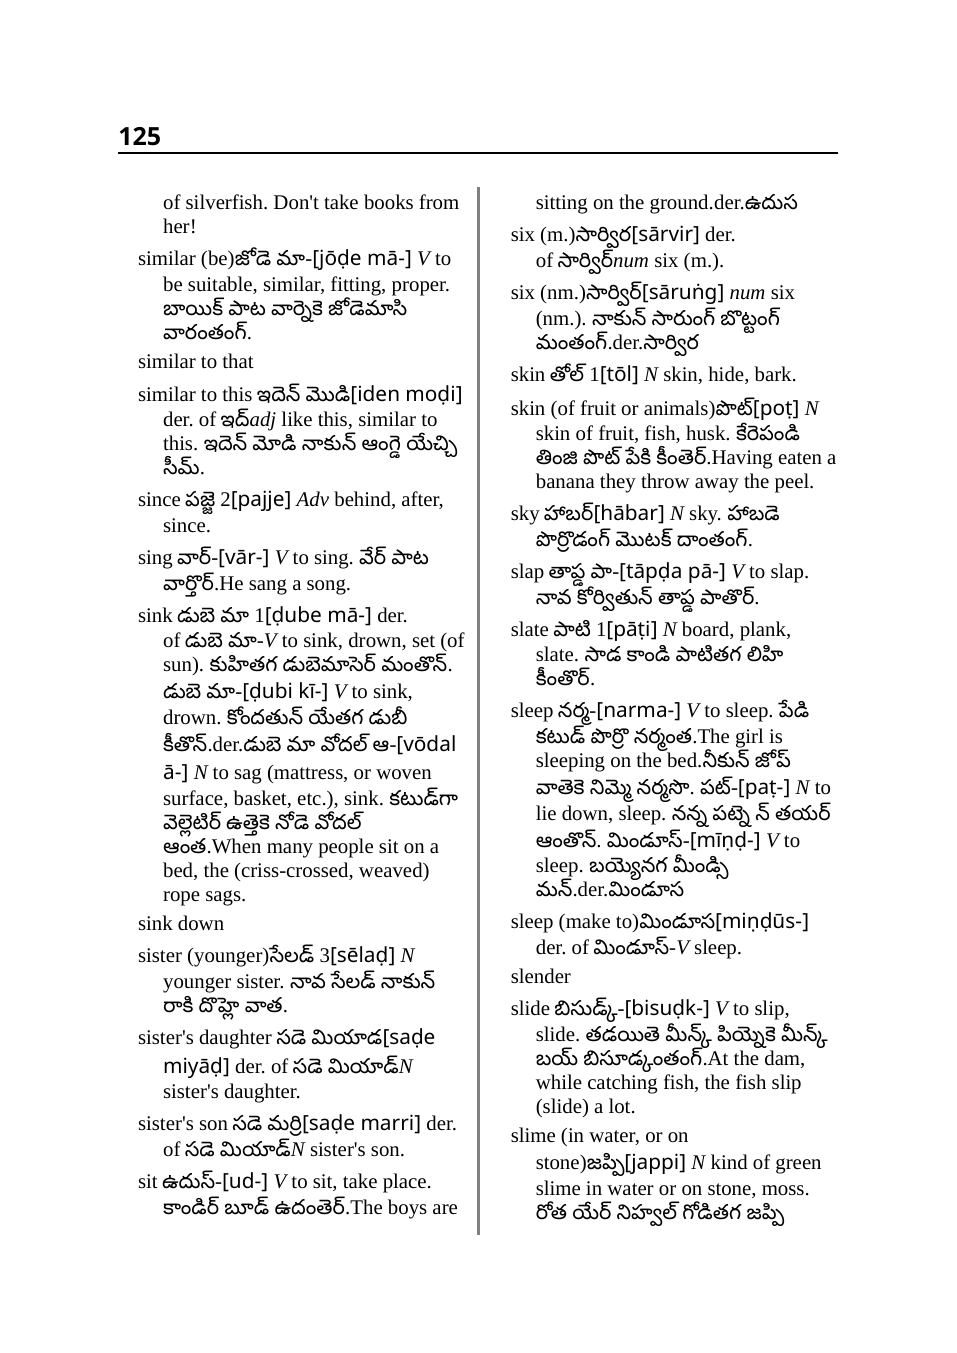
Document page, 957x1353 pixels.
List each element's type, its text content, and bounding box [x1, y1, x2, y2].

text sleepనర్మ-[narma-] V to sleep. పేడి కటుడ్ పొర్రొ నర్మంత.The girl is sleeping on the bed.నీకున్ జోప్ వాతెకె నిమ్మె నర్మసొ. పట్-[paṭ-] N to lie down, sleep. నన్న పట్నె న్ తయర్ ఆంతొన్. మిండూస్-[mīṇḍ-] V to sleep. బయ్యెనగ మీండ్సి మన్.der.మిండూస [492, 692, 837, 903]
text sinceపజ్జె 2[pajje] Adv behind, after, since. [119, 481, 465, 539]
text sitఉదుస్-[ud-] V to sit, take place. కాండిర్ బూడ్ ఉదంతెర్.The boys are [119, 1163, 465, 1223]
text slateపాటి 1[pāṭi] N board, plank, slate. సాడ కాండి పాటితగ లిహి కీంతొర్. [492, 611, 837, 692]
text similar to that [119, 346, 465, 376]
text similar to thisఇదెన్ మొడి[iden moḍi] der. ofఇద్adj like this, similar to this. ఇదెన్ మోడి నాకున్ ఆంగ్డె యేచ్చి సీమ్. [119, 376, 465, 481]
text six (nm.)సార్విర్[sāruṅg] num six (nm.). నాకున్ సారుంగ్ బొట్టంగ్ మంతంగ్.der.సార్విర [492, 274, 837, 356]
text six (m.)సార్విర[sārvir] der. ofసార్విర్num six (m.). [492, 216, 837, 274]
text skyహాబర్[hābar] N sky. హాబడె పొర్రొడంగ్ మొటక్ దాంతంగ్. [492, 495, 837, 553]
text slime (in water, or on stone)జప్పి[jappi] N kind of green slime in water or on stone, moss. రోత యేర్ నిహ్వల్ గోడితగ జప్పి [492, 1120, 837, 1228]
text sleep (make to)మిండూస[miṇḍūs-] der. ofమిండూస్-V sleep. [492, 903, 837, 961]
text similar (be)జోడె మా-[jōḍe mā-] V to be suitable, similar, fitting, proper. బాయిక్ పాట వార్నెకె జోడెమాసి వారంతంగ్. [119, 240, 465, 346]
text slapతాప్డ పా-[tāpḍa pā-] V to slap. నావ కోర్వితున్ తాప్డ పాతొర్. [492, 553, 837, 611]
text sister's sonసడె మర్రి[saḍe marri] der. ofసడె మియాడ్N sister's son. [119, 1105, 465, 1163]
text slender [492, 961, 837, 990]
text slideబిసుడ్క్-[bisuḍk-] V to slip, slide. తడయితె మీన్క్ పియ్నెకె మీన్క్ బయ్ బిసూడ్కంతంగ్.At the dam, while catching fish, the fish slip (slide) a lot. [492, 990, 837, 1120]
text skinతోల్ 1[tōl] N skin, hide, bark. [492, 356, 837, 389]
text skin (of fruit or animals)పొట్[poṭ] N skin of fruit, fish, husk. కేరెపండి తింజి పొట్ పేకి కీంతెర్.Having eaten a banana they throw away the peel. [492, 389, 837, 495]
text sitting on the ground.der.ఉదుస [492, 188, 837, 216]
text sinkడుబె మా 1[ḍube mā-] der. ofడుబె మా-V to sink, drown, set (of sun). కుహితగ డుబెమాసెర్ మంతొన్. డుబె మా-[ḍubi kī-] V to sink, drown. కోందతున్ యేతగ డుబీ కీతొన్.der.డుబె మా వోదల్ ఆ-[vōdal ā-] N to sag (mattress, or woven surface, basket, etc.), sink. కటుడ్‌గా వెల్లెటిర్ ఉత్తెకె నోడె వోదల్ ఆంత.When many people sit on a bed, the (criss-crossed, weaved) rope sags. [119, 597, 465, 908]
text singవార్-[vār-] V to sing. వేర్ పాట వార్తొర్.He sang a song. [119, 539, 465, 597]
text sister's daughterసడె మియాడ[saḍe miyāḍ] der. ofసడె మియాడ్N sister's daughter. [119, 1019, 465, 1105]
text of silverfish. Don't take books from her! [119, 188, 465, 240]
text sink down [119, 908, 465, 937]
text sister (younger)సేలడ్ 3[sēlaḍ] N younger sister. నావ సేలడ్ నాకున్ రాకి దొహ్లె వాత. [119, 937, 465, 1019]
